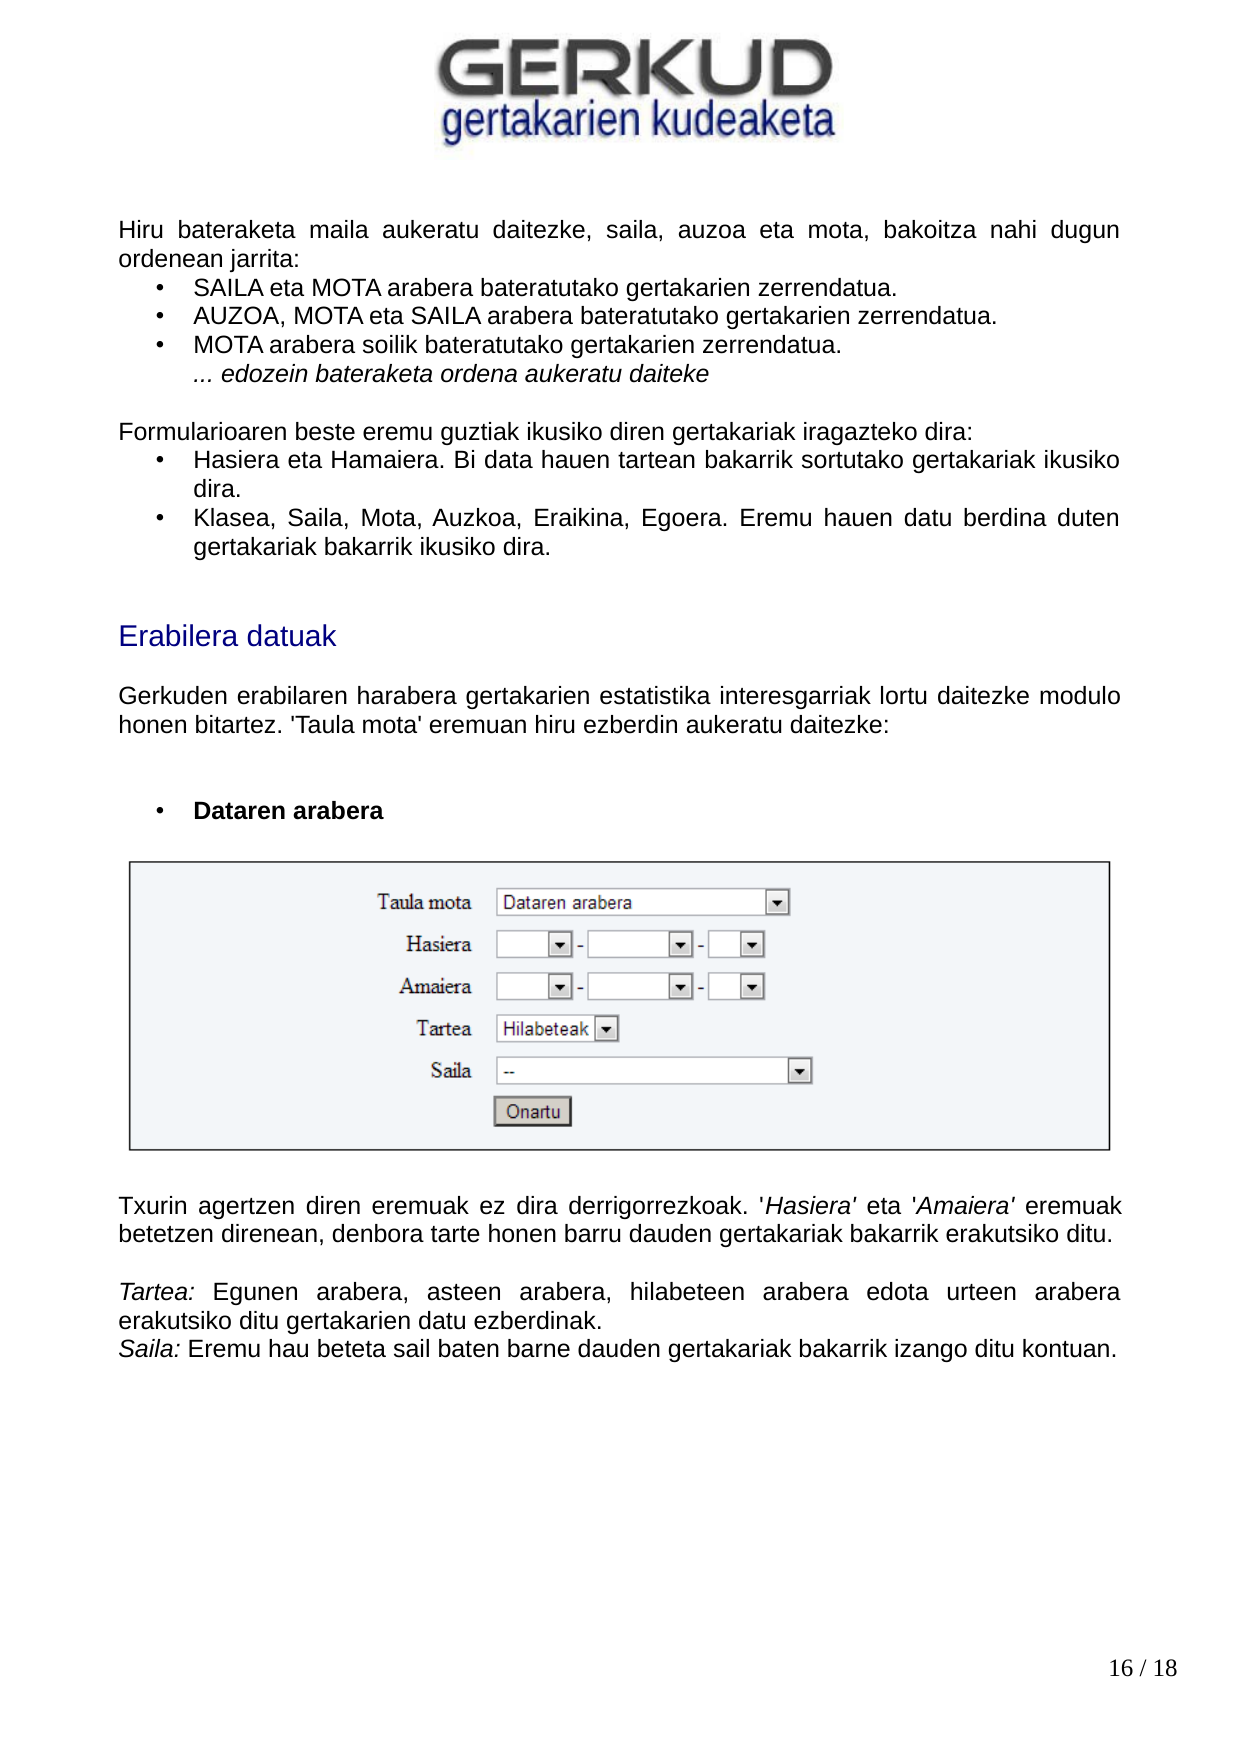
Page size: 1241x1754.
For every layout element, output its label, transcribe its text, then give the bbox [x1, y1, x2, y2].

picture [434, 23, 844, 160]
list Klasea, Saila, Mota, Auzkoa, Eraikina, Egoera. Eremu hauen datu berdina duten gertakariak bakarrik ikusiko dira. [156, 503, 1122, 561]
picture [118, 853, 1123, 1162]
text Formularioaren beste eremu guztiak ikusiko diren gertakariak iragazteko dira: [118, 417, 1122, 445]
text Gerkuden erabilaren harabera gertakarien estatistika interesgarriak lortu daitezke modulo honen bitartez. 'Taula mota' eremuan hiru ezberdin aukeratu daitezke: [118, 681, 1122, 739]
list MOTA arabera soilik bateratutako gertakarien zerrendatua. [156, 330, 1122, 359]
text Saila: Eremu hau beteta sail baten barne dauden gertakariak bakarrik izango ditu kontuan. [118, 1334, 1122, 1363]
list Dataren arabera [156, 796, 1122, 825]
list AUZOA, MOTA eta SAILA arabera bateratutako gertakarien zerrendatua. [156, 301, 1122, 330]
text Tartea: Egunen arabera, asteen arabera, hilabeteen arabera edota urteen arabera erakutsiko ditu gertakarien datu ezberdinak. [118, 1277, 1122, 1334]
text Hiru bateraketa maila aukeratu daitezke, saila, auzoa eta mota, bakoitza nahi dugun ordenean jarrita: [118, 215, 1122, 272]
list Hasiera eta Hamaiera. Bi data hauen tartean bakarrik sortutako gertakariak ikusiko dira. [156, 445, 1122, 503]
subtitle Erabilera datuak [118, 618, 1122, 653]
list SAILA eta MOTA arabera bateratutako gertakarien zerrendatua. [156, 272, 1122, 301]
list ... edozein bateraketa ordena aukeratu daiteke [156, 359, 1122, 388]
text Txurin agertzen diren eremuak ez dira derrigorrezkoak. 'Hasiera' eta 'Amaiera' eremuak betetzen direnean, denbora tarte honen barru dauden gertakariak bakarrik erakutsiko ditu. [118, 1191, 1122, 1248]
